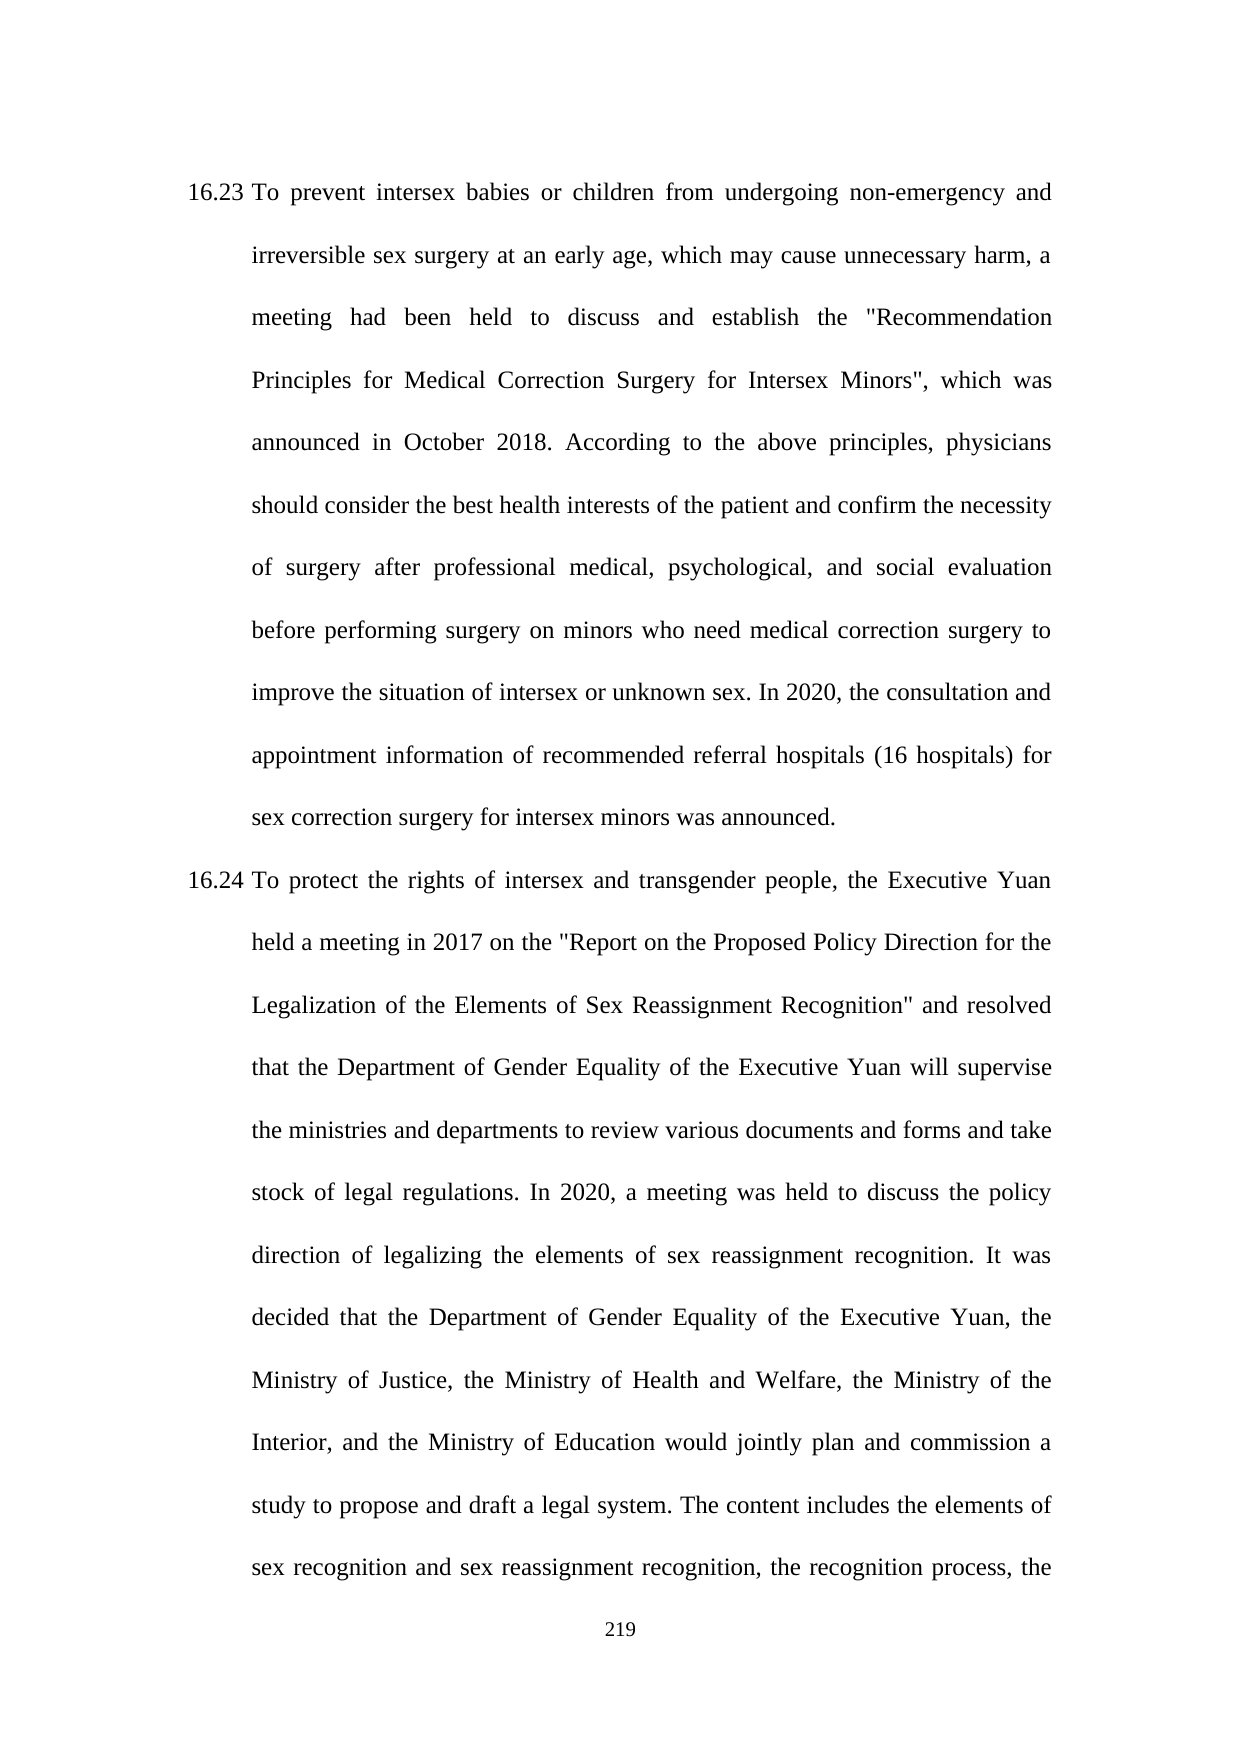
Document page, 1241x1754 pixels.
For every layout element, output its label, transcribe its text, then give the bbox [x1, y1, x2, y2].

list To prevent intersex babies or children from undergoing non-emergency and irreversible sex surgery at an early age, which may cause unnecessary harm, a meeting had been held to discuss and establish the "Recommendation Principles for Medical Correction Surgery for Intersex Minors", which was announced in October 2018. According to the above principles, physicians should consider the best health interests of the patient and confirm the necessity of surgery after professional medical, psychological, and social evaluation before performing surgery on minors who need medical correction surgery to improve the situation of intersex or unknown sex. In 2020, the consultation and appointment information of recommended referral hospitals (16 hospitals) for sex correction surgery for intersex minors was announced. [187, 150, 1053, 837]
list To protect the rights of intersex and transgender people, the Executive Yuan held a meeting in 2017 on the "Report on the Proposed Policy Direction for the Legalization of the Elements of Sex Reassignment Recognition" and resolved that the Department of Gender Equality of the Executive Yuan will supervise the ministries and departments to review various documents and forms and take stock of legal regulations. In 2020, a meeting was held to discuss the policy direction of legalizing the elements of sex reassignment recognition. It was decided that the Department of Gender Equality of the Executive Yuan, the Ministry of Justice, the Ministry of Health and Welfare, the Ministry of the Interior, and the Ministry of Education would jointly plan and commission a study to propose and draft a legal system. The content includes the elements of sex recognition and sex reassignment recognition, the recognition process, the [187, 837, 1053, 1587]
